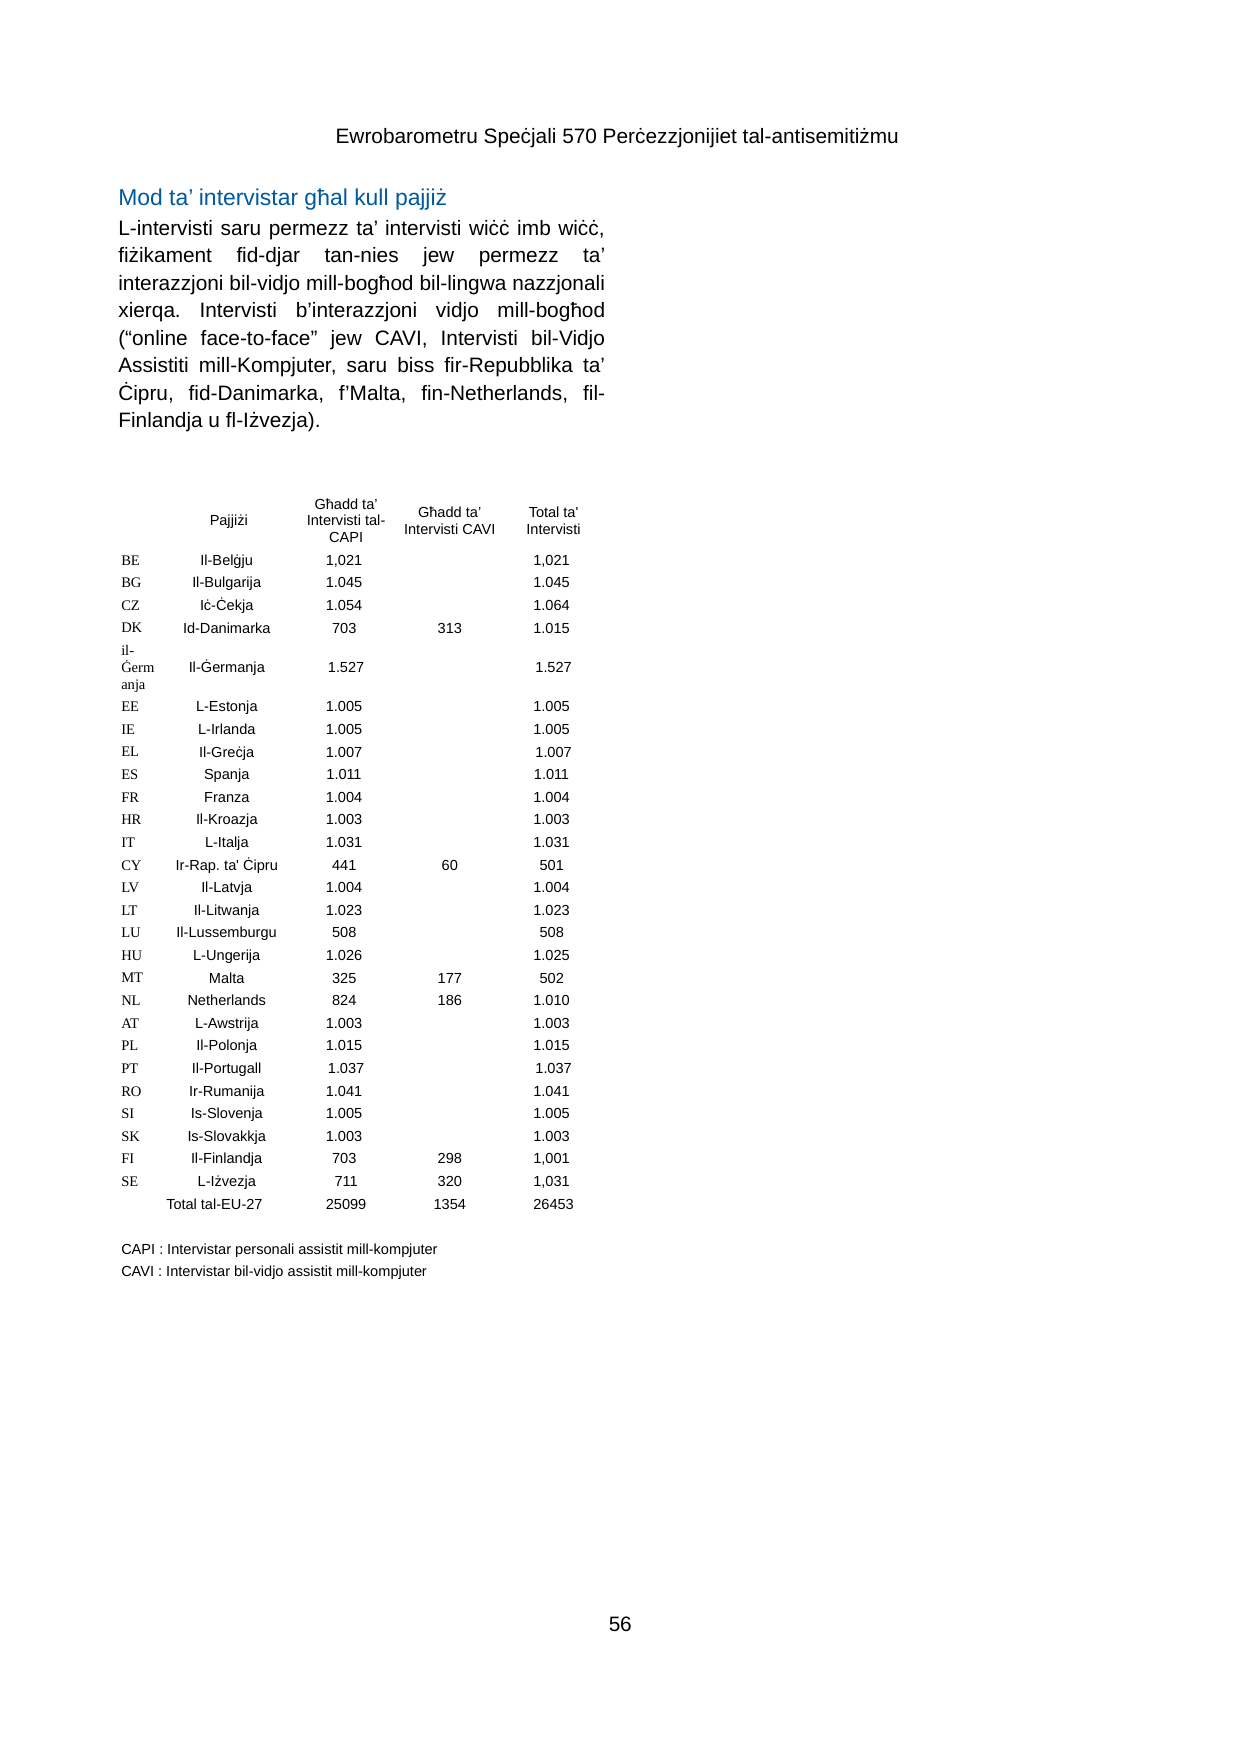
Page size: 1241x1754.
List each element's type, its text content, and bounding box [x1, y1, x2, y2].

table_cell 1.004 [501, 786, 605, 808]
table_cell CY [118, 853, 163, 876]
table_cell Franza [163, 786, 294, 808]
table_cell CAVI : Intervistar bil-vidjo assistit mill-kompjuter [118, 1260, 605, 1283]
table_cell 1,021 [294, 549, 398, 571]
table_cell 508 [501, 921, 605, 944]
table_cell BG [118, 571, 163, 594]
text L-intervisti saru permezz ta’ intervisti wiċċ imb wiċċ, fiżikament fid-djar tan-nies jew permezz ta’ interazzjoni bil-vidjo mill-bogħod bil-lingwa nazzjonali xierqa. Intervisti b’interazzjoni vidjo mill-bogħod (“online face-to-face” jew CAVI, Intervisti bil-Vidjo Assistiti mill-Kompjuter, saru biss fir-Repubblika ta’ Ċipru, fid-Danimarka, f’Malta, fin-Netherlands, fil-Finlandja u fl-Iżvezja). [118, 216, 605, 432]
table_cell 703 [294, 616, 398, 639]
table_cell L-Awstrija [163, 1012, 294, 1034]
table_cell 1.005 [501, 718, 605, 740]
table_cell Total tal-EU-27 [163, 1193, 294, 1215]
table_cell 441 [294, 853, 398, 876]
table_cell 1354 [398, 1193, 501, 1215]
table_cell 1.031 [501, 831, 605, 853]
table_cell 298 [398, 1147, 501, 1170]
table_cell 1.026 [294, 944, 398, 966]
table_cell 1.005 [501, 1102, 605, 1124]
table_cell [398, 899, 501, 921]
table_cell [398, 594, 501, 616]
table_cell [398, 571, 501, 594]
table_cell 1.005 [294, 1102, 398, 1124]
table_cell HU [118, 944, 163, 966]
table_cell [398, 808, 501, 831]
table_cell [118, 1215, 163, 1238]
table_cell 1.527 [501, 639, 605, 695]
table_cell [501, 1215, 605, 1238]
table_cell 1,031 [501, 1170, 605, 1192]
table_cell [398, 921, 501, 944]
table_cell Il-Kroazja [163, 808, 294, 831]
table_cell Il-Latvja [163, 876, 294, 898]
table_cell [398, 944, 501, 966]
table_cell Il-Ġermanja [163, 639, 294, 695]
table_cell 1.041 [501, 1079, 605, 1102]
table_cell MT [118, 966, 163, 989]
table_cell 186 [398, 989, 501, 1012]
table_cell 1.037 [294, 1057, 398, 1079]
table_cell 1.031 [294, 831, 398, 853]
table_cell 1.023 [501, 899, 605, 921]
table_cell L-Italja [163, 831, 294, 853]
table_cell 1.003 [294, 1012, 398, 1034]
table_cell 1.005 [501, 695, 605, 718]
table_cell NL [118, 989, 163, 1012]
table_cell 1.011 [501, 763, 605, 786]
table_cell PT [118, 1057, 163, 1079]
table_cell RO [118, 1079, 163, 1102]
table_cell [163, 1215, 294, 1238]
table_cell [398, 831, 501, 853]
table_cell L-Estonja [163, 695, 294, 718]
table_cell Il-Belġju [163, 549, 294, 571]
table_cell Iċ-Ċekja [163, 594, 294, 616]
table_cell 1.011 [294, 763, 398, 786]
table_cell Il-Greċja [163, 740, 294, 763]
table_cell Il-Polonja [163, 1034, 294, 1057]
table_cell L-Irlanda [163, 718, 294, 740]
table_header Pajjiżi [163, 493, 294, 548]
table_cell 1.005 [294, 695, 398, 718]
table_cell LU [118, 921, 163, 944]
table_cell FI [118, 1147, 163, 1170]
table_cell Il-Litwanja [163, 899, 294, 921]
table_cell il-Ġermanja [118, 639, 163, 695]
table_cell AT [118, 1012, 163, 1034]
table_cell 60 [398, 853, 501, 876]
table_cell 508 [294, 921, 398, 944]
table_cell 1.004 [501, 876, 605, 898]
table_cell 711 [294, 1170, 398, 1192]
table_header Total ta' Intervisti [501, 493, 605, 548]
table_cell [398, 1034, 501, 1057]
table_header [118, 493, 163, 548]
table_cell [398, 763, 501, 786]
table_cell [398, 1079, 501, 1102]
table_cell 1.004 [294, 876, 398, 898]
table_cell [398, 740, 501, 763]
table_cell Id-Danimarka [163, 616, 294, 639]
table_cell EE [118, 695, 163, 718]
table_cell Il-Portugall [163, 1057, 294, 1079]
table_cell [398, 1057, 501, 1079]
table_cell [294, 1215, 398, 1238]
table_cell [398, 1125, 501, 1147]
table_cell Ir-Rumanija [163, 1079, 294, 1102]
table_cell Is-Slovakkja [163, 1125, 294, 1147]
table_cell Netherlands [163, 989, 294, 1012]
table_cell 1.054 [294, 594, 398, 616]
table_cell 1.015 [294, 1034, 398, 1057]
table_cell [398, 549, 501, 571]
table_cell 25099 [294, 1193, 398, 1215]
table_cell 1.003 [294, 1125, 398, 1147]
table_cell Il-Bulgarija [163, 571, 294, 594]
table_cell 1.015 [501, 616, 605, 639]
table_cell 1.004 [294, 786, 398, 808]
table_cell 1,021 [501, 549, 605, 571]
table_cell SI [118, 1102, 163, 1124]
table_header Għadd ta’ Intervisti CAVI [398, 493, 501, 548]
table_cell 1.045 [294, 571, 398, 594]
table_cell EL [118, 740, 163, 763]
table_cell 320 [398, 1170, 501, 1192]
table_cell ES [118, 763, 163, 786]
table_cell 1.003 [501, 808, 605, 831]
table_cell [398, 695, 501, 718]
table_cell 502 [501, 966, 605, 989]
table_cell 824 [294, 989, 398, 1012]
table_cell 501 [501, 853, 605, 876]
table_cell 1,001 [501, 1147, 605, 1170]
table_cell 1.007 [294, 740, 398, 763]
table_cell Spanja [163, 763, 294, 786]
table_cell PL [118, 1034, 163, 1057]
table_cell [398, 718, 501, 740]
table_cell 1.005 [294, 718, 398, 740]
table_cell [398, 786, 501, 808]
table_cell 325 [294, 966, 398, 989]
table_cell 177 [398, 966, 501, 989]
table_cell Il-Finlandja [163, 1147, 294, 1170]
table_cell CAPI : Intervistar personali assistit mill-kompjuter [118, 1238, 605, 1260]
table_cell 1.003 [294, 808, 398, 831]
table_cell 1.037 [501, 1057, 605, 1079]
table_cell [398, 1215, 501, 1238]
table_cell 1.023 [294, 899, 398, 921]
table_cell HR [118, 808, 163, 831]
table_cell SK [118, 1125, 163, 1147]
table_cell LV [118, 876, 163, 898]
table_cell [398, 876, 501, 898]
table_cell L-Iżvezja [163, 1170, 294, 1192]
table_cell Ir-Rap. ta' Ċipru [163, 853, 294, 876]
table_cell 26453 [501, 1193, 605, 1215]
table_cell 1.007 [501, 740, 605, 763]
table_cell LT [118, 899, 163, 921]
table_cell 1.045 [501, 571, 605, 594]
table_cell FR [118, 786, 163, 808]
table_cell 313 [398, 616, 501, 639]
table_cell BE [118, 549, 163, 571]
table_cell Il-Lussemburgu [163, 921, 294, 944]
table_cell 1.025 [501, 944, 605, 966]
table_cell 1.064 [501, 594, 605, 616]
table_cell DK [118, 616, 163, 639]
table_cell 1.010 [501, 989, 605, 1012]
table_cell 1.003 [501, 1125, 605, 1147]
table_cell 1.003 [501, 1012, 605, 1034]
table_cell IT [118, 831, 163, 853]
table_cell Malta [163, 966, 294, 989]
table_cell [398, 1012, 501, 1034]
text Mod ta’ intervistar għal kull pajjiż [118, 183, 605, 210]
table_cell SE [118, 1170, 163, 1192]
table_cell 1.527 [294, 639, 398, 695]
table_cell L-Ungerija [163, 944, 294, 966]
table_cell 703 [294, 1147, 398, 1170]
table_header Għadd ta’ Intervisti tal-CAPI [294, 493, 398, 548]
table_cell 1.041 [294, 1079, 398, 1102]
table_cell 1.015 [501, 1034, 605, 1057]
table_cell CZ [118, 594, 163, 616]
table_cell [398, 1102, 501, 1124]
table_cell [398, 639, 501, 695]
table_cell IE [118, 718, 163, 740]
table_cell [118, 1193, 163, 1215]
table_cell Is-Slovenja [163, 1102, 294, 1124]
